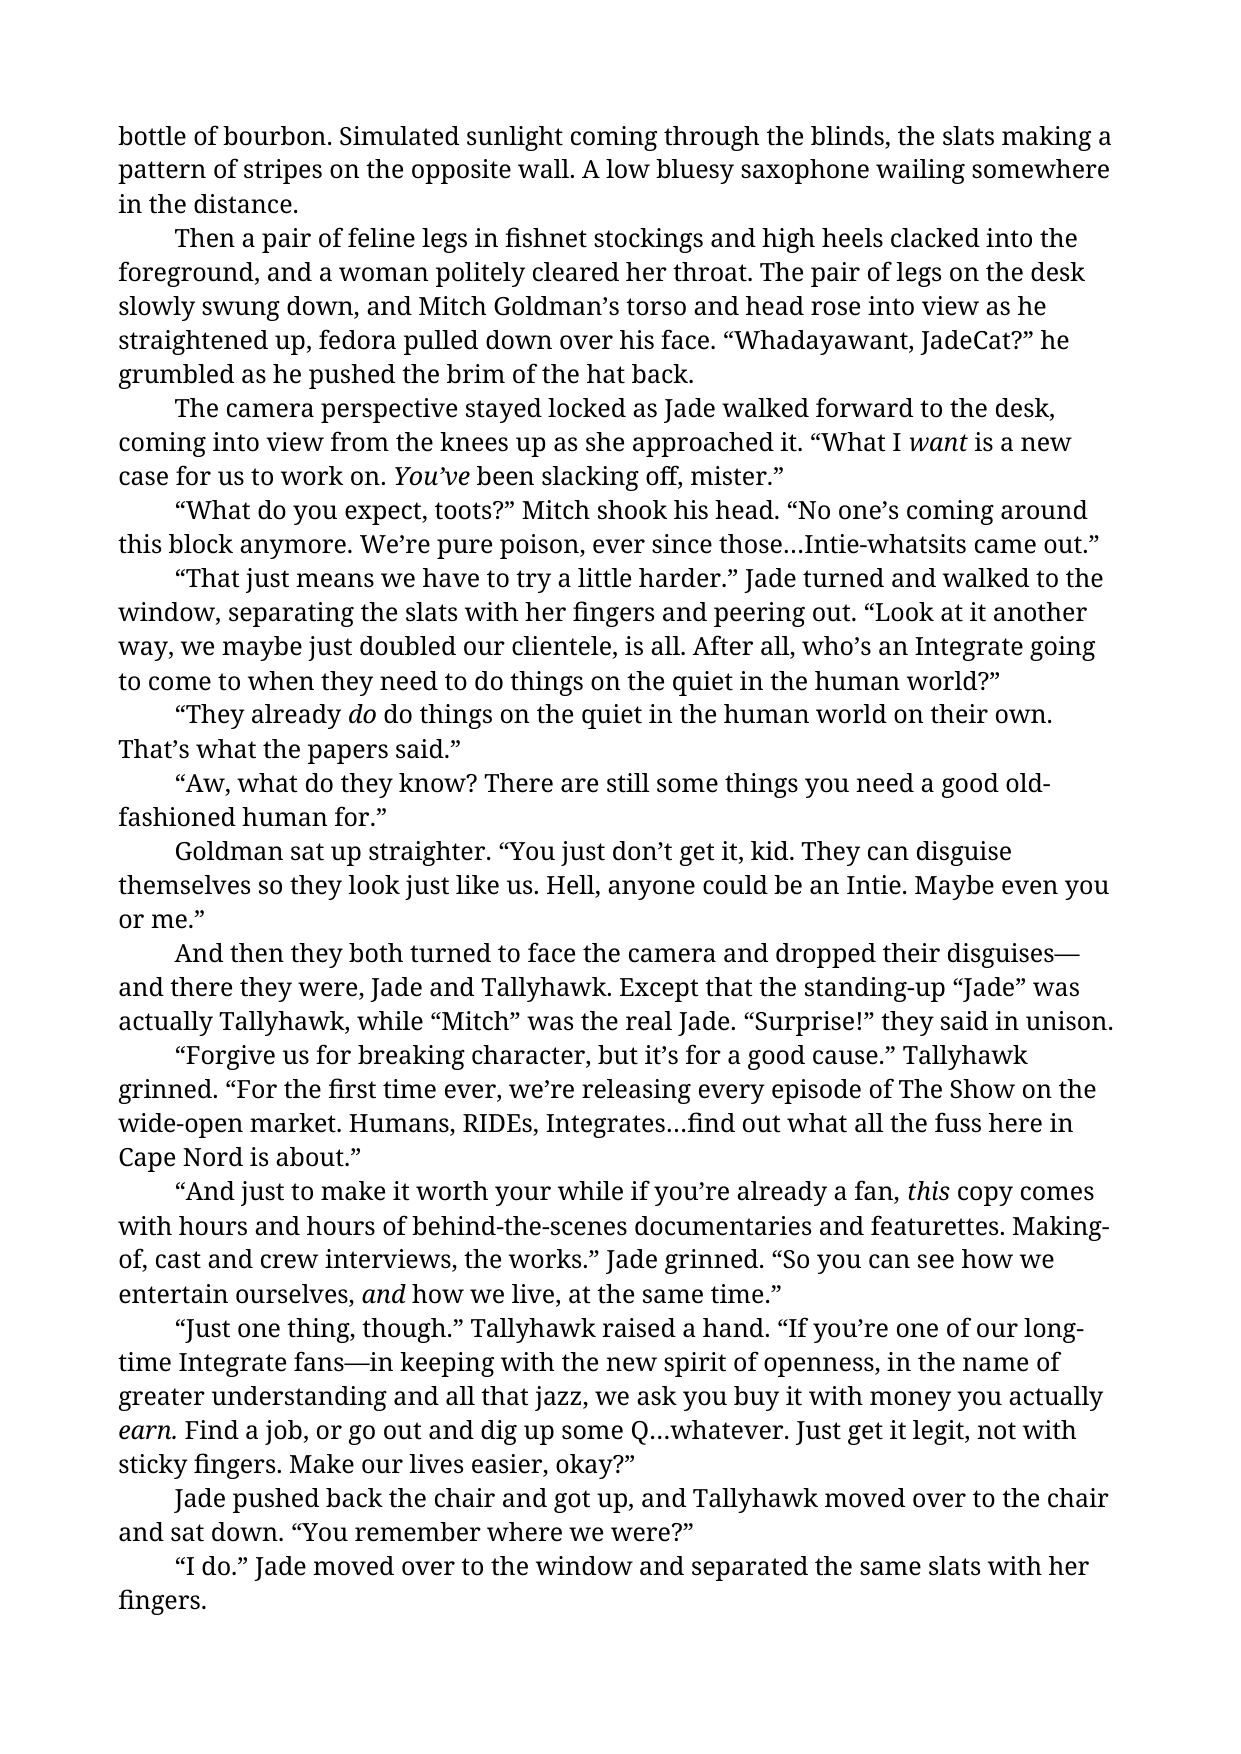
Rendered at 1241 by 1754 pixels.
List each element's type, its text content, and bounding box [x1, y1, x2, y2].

text “Aw, what do they know? There are still some things you need a good old-fashioned human for.” [118, 765, 1122, 833]
text “That just means we have to try a little harder.” Jade turned and walked to the window, separating the slats with her fingers and peering out. “Look at it another way, we maybe just doubled our clientele, is all. After all, who’s an Integrate going to come to when they need to do things on the quiet in the human world?” [118, 561, 1122, 697]
text “What do you expect, toots?” Mitch shook his head. “No one’s coming around this block anymore. We’re pure poison, ever since those…Intie-whatsits came out.” [118, 493, 1122, 561]
text Goldman sat up straighter. “You just don’t get it, kid. They can disguise themselves so they look just like us. Hell, anyone could be an Intie. Maybe even you or me.” [118, 833, 1122, 936]
text “They already do do things on the quiet in the human world on their own. That’s what the papers said.” [118, 697, 1122, 765]
text “Forgive us for breaking character, but it’s for a good cause.” Tallyhawk grinned. “For the first time ever, we’re releasing every episode of The Show on the wide-open market. Humans, RIDEs, Integrates…find out what all the fuss here in Cape Nord is about.” [118, 1038, 1122, 1174]
text bottle of bourbon. Simulated sunlight coming through the blinds, the slats making a pattern of stripes on the opposite wall. A low bluesy saxophone wailing somewhere in the distance. [118, 118, 1122, 220]
text And then they both turned to face the camera and dropped their disguises—and there they were, Jade and Tallyhawk. Except that the standing-up “Jade” was actually Tallyhawk, while “Mitch” was the real Jade. “Surprise!” they said in unison. [118, 936, 1122, 1038]
text “Just one thing, though.” Tallyhawk raised a hand. “If you’re one of our long-time Integrate fans—in keeping with the new spirit of openness, in the name of greater understanding and all that jazz, we ask you buy it with money you actually earn. Find a job, or go out and dig up some Q…whatever. Just get it legit, not with sticky fingers. Make our lives easier, okay?” [118, 1310, 1122, 1481]
text Then a pair of feline legs in fishnet stockings and high heels clacked into the foreground, and a woman politely cleared her throat. The pair of legs on the desk slowly swung down, and Mitch Goldman’s torso and head rose into view as he straightened up, fedora pulled down over his face. “Whadayawant, JadeCat?” he grumbled as he pushed the brim of the hat back. [118, 220, 1122, 391]
text Jade pushed back the chair and got up, and Tallyhawk moved over to the chair and sat down. “You remember where we were?” [118, 1481, 1122, 1549]
text “I do.” Jade moved over to the window and separated the same slats with her fingers. [118, 1549, 1122, 1617]
text “And just to make it worth your while if you’re already a fan, this copy comes with hours and hours of behind-the-scenes documentaries and featurettes. Making-of, cast and crew interviews, the works.” Jade grinned. “So you can see how we entertain ourselves, and how we live, at the same time.” [118, 1174, 1122, 1310]
text The camera perspective stayed locked as Jade walked forward to the desk, coming into view from the knees up as she approached it. “What I want is a new case for us to work on. You’ve been slacking off, mister.” [118, 391, 1122, 493]
